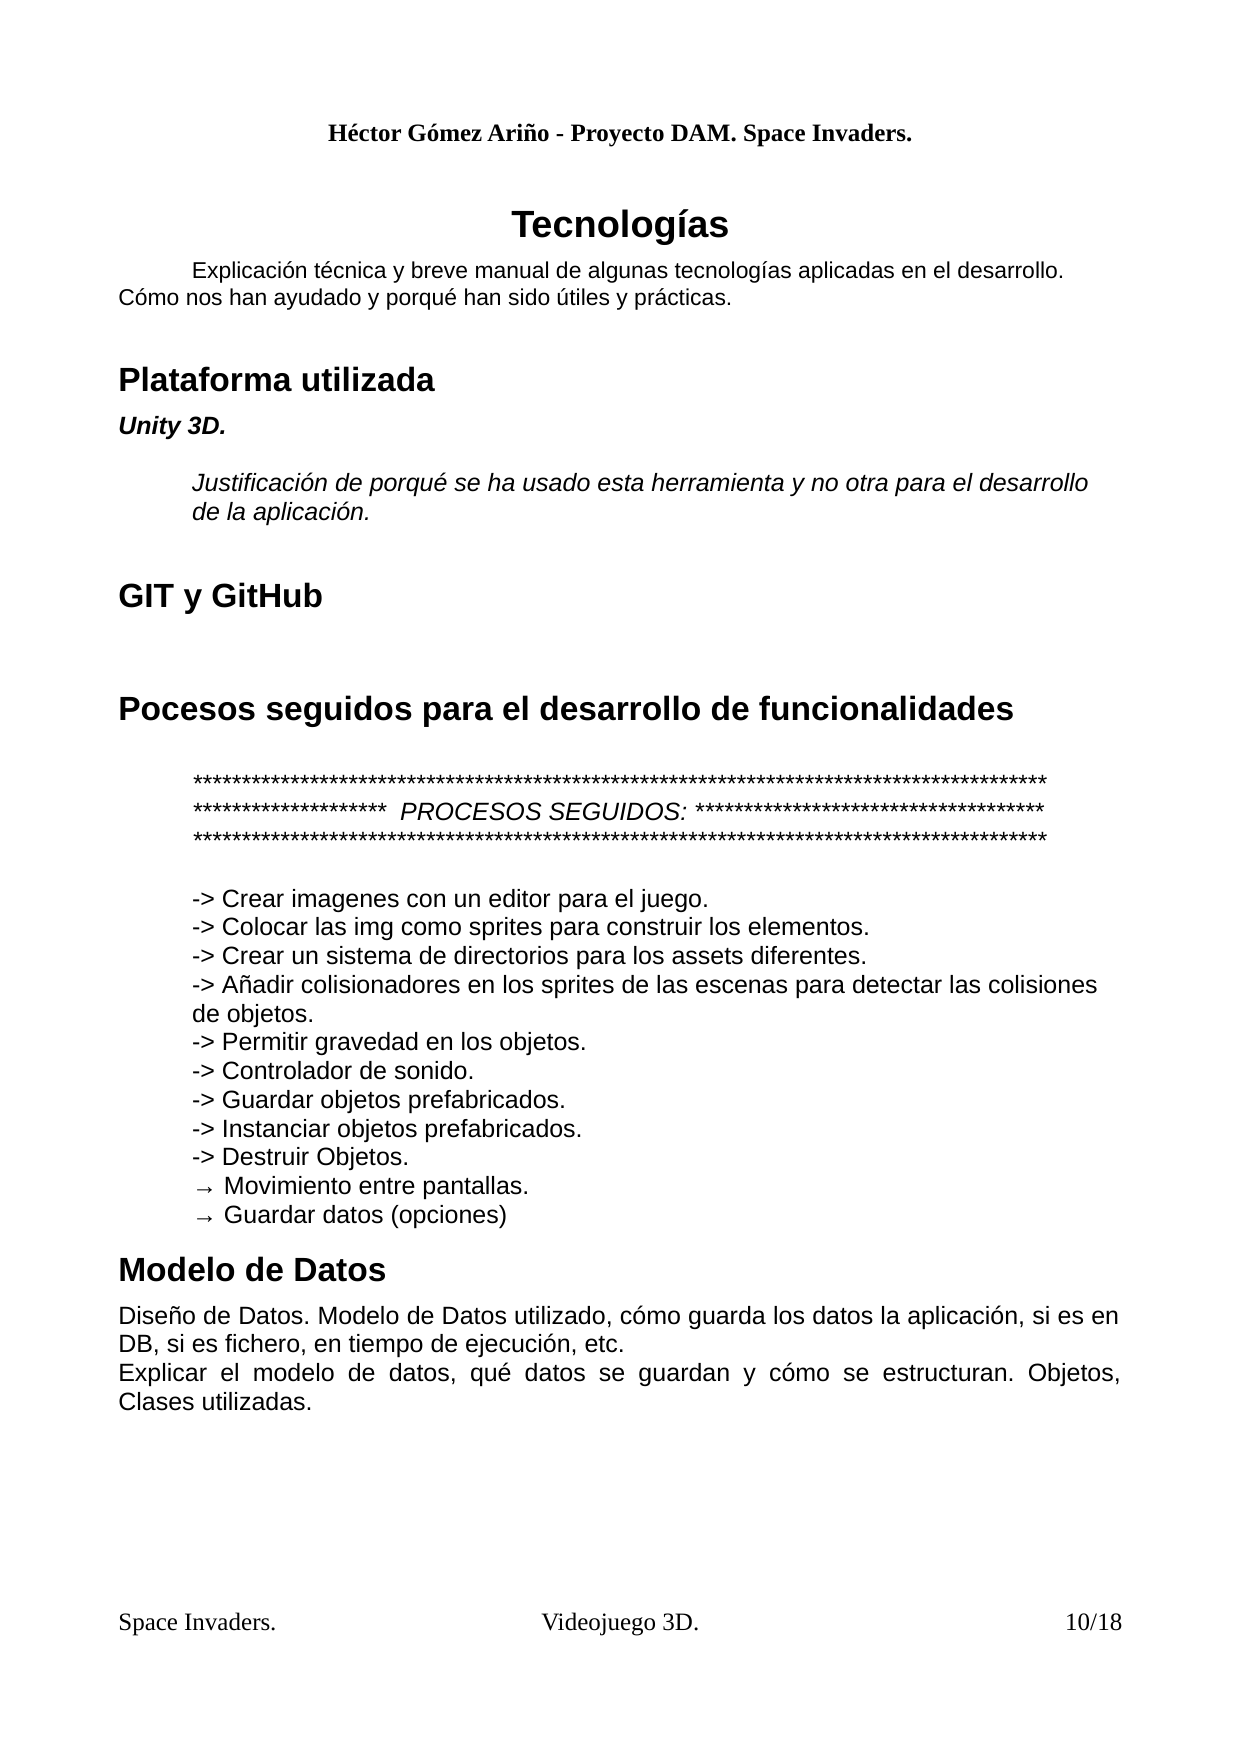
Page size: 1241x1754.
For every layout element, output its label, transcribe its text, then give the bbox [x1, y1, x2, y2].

text -> Permitir gravedad en los objetos. [192, 1027, 1122, 1056]
text -> Crear un sistema de directorios para los assets diferentes. [192, 941, 1122, 970]
subtitle Tecnologías [118, 201, 1122, 245]
subtitle Plataforma utilizada [118, 360, 1122, 398]
text Unity 3D. [118, 411, 1122, 440]
text → Guardar datos (opciones) [192, 1200, 1122, 1229]
subtitle GIT y GitHub [118, 576, 1122, 614]
text Explicación técnica y breve manual de algunas tecnologías aplicadas en el desarrollo. Cómo nos han ayudado y porqué han sido útiles y prácticas. [118, 257, 1122, 310]
text -> Crear imagenes con un editor para el juego. [192, 884, 1122, 912]
subtitle Pocesos seguidos para el desarrollo de funcionalidades [118, 689, 1122, 727]
text Justificación de porqué se ha usado esta herramienta y no otra para el desarrollo de la aplicación. [192, 468, 1122, 526]
text -> Guardar objetos prefabricados. [192, 1085, 1122, 1114]
text → Movimiento entre pantallas. [192, 1171, 1122, 1200]
text **************************************************************************************** [192, 769, 1122, 797]
subtitle Modelo de Datos [118, 1249, 1122, 1288]
text -> Colocar las img como sprites para construir los elementos. [192, 912, 1122, 941]
text -> Instanciar objetos prefabricados. [192, 1114, 1122, 1142]
text Explicar el modelo de datos, qué datos se guardan y cómo se estructuran. Objetos, Clases utilizadas. [118, 1358, 1122, 1416]
text ******************** PROCESOS SEGUIDOS: ************************************ **************************************************************************************** [192, 797, 1122, 855]
text -> Destruir Objetos. [192, 1142, 1122, 1171]
text -> Añadir colisionadores en los sprites de las escenas para detectar las colisiones de objetos. [192, 970, 1122, 1027]
text Diseño de Datos. Modelo de Datos utilizado, cómo guarda los datos la aplicación, si es en DB, si es fichero, en tiempo de ejecución, etc. [118, 1301, 1122, 1358]
text -> Controlador de sonido. [192, 1056, 1122, 1085]
